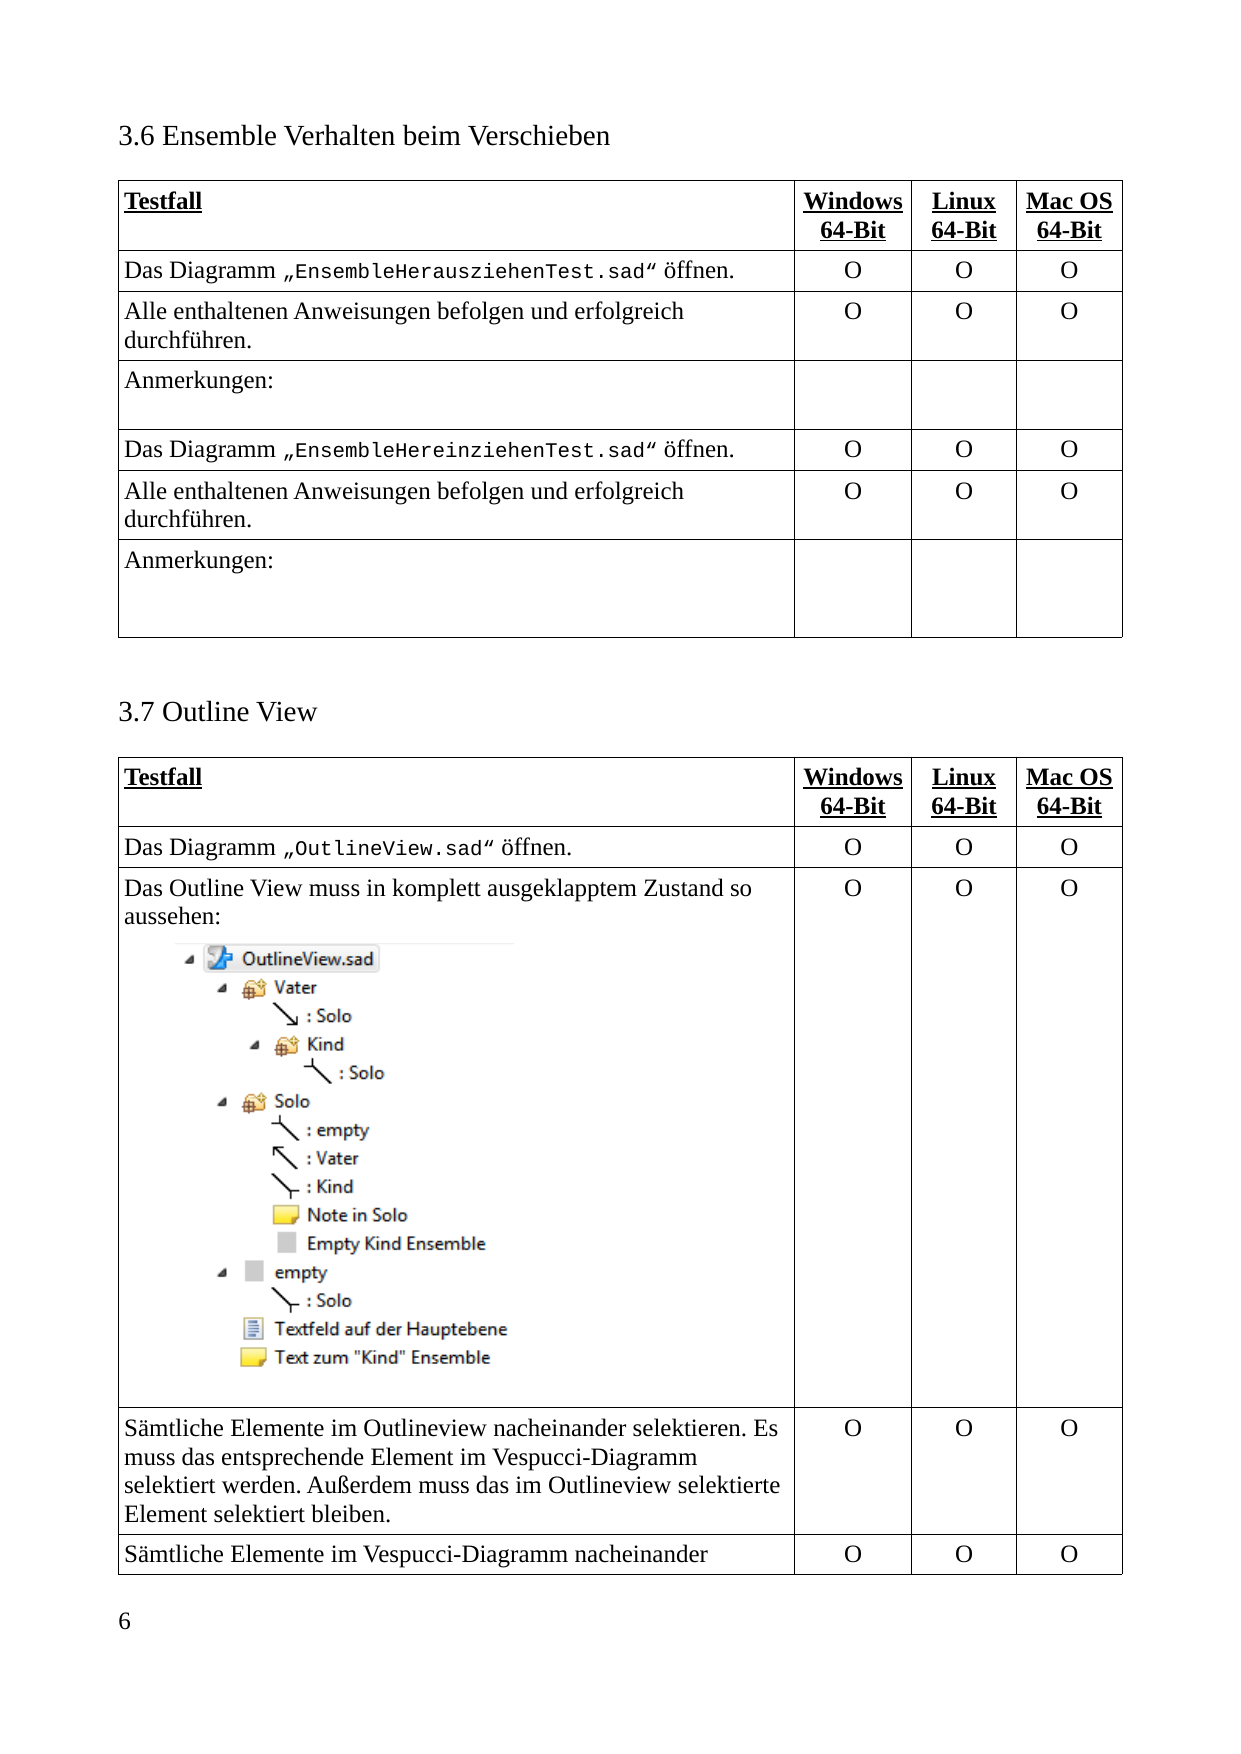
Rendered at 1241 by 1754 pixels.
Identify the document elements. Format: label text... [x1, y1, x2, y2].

table_cell Das Diagramm „OutlineView.sad“ öffnen. [119, 827, 794, 867]
table_cell [795, 540, 911, 637]
table_cell [1017, 361, 1122, 429]
table_cell O [1017, 430, 1122, 470]
table_cell Das Outline View muss in komplett ausgeklapptem Zustand so aussehen: [119, 868, 794, 1407]
table_header Windows 64-Bit [795, 758, 911, 826]
table_cell O [795, 1408, 911, 1534]
table_cell Alle enthaltenen Anweisungen befolgen und erfolgreich durchführen. [119, 292, 794, 360]
table_cell O [795, 471, 911, 539]
table_header Windows 64-Bit [795, 181, 911, 249]
table_cell Anmerkungen: [119, 540, 794, 637]
table_cell Das Diagramm „EnsembleHereinziehenTest.sad“ öffnen. [119, 430, 794, 470]
table_header Linux 64-Bit [912, 181, 1016, 249]
table_cell O [912, 1535, 1016, 1574]
table_cell [912, 540, 1016, 637]
table_cell O [1017, 292, 1122, 360]
table_cell O [912, 868, 1016, 1407]
table_cell O [1017, 471, 1122, 539]
table_cell O [1017, 1535, 1122, 1574]
table_cell O [795, 251, 911, 291]
table_cell O [795, 430, 911, 470]
table_cell [1017, 540, 1122, 637]
text 3.6 Ensemble Verhalten beim Verschieben [118, 118, 1122, 152]
table_header Mac OS 64-Bit [1017, 758, 1122, 826]
table_cell O [912, 1408, 1016, 1534]
table_cell Das Diagramm „EnsembleHerausziehenTest.sad“ öffnen. [119, 251, 794, 291]
picture [175, 943, 515, 1373]
table_cell O [1017, 251, 1122, 291]
table_cell Sämtliche Elemente im Vespucci-Diagramm nacheinander [119, 1535, 794, 1574]
table_cell O [912, 292, 1016, 360]
table_cell Sämtliche Elemente im Outlineview nacheinander selektieren. Es muss das entsprechende Element im Vespucci-Diagramm selektiert werden. Außerdem muss das im Outlineview selektierte Element selektiert bleiben. [119, 1408, 794, 1534]
table_header Testfall [119, 181, 794, 249]
table_cell O [1017, 868, 1122, 1407]
table_cell O [795, 868, 911, 1407]
table_cell Alle enthaltenen Anweisungen befolgen und erfolgreich durchführen. [119, 471, 794, 539]
table_header Mac OS 64-Bit [1017, 181, 1122, 249]
table_cell O [795, 292, 911, 360]
table_cell O [795, 827, 911, 867]
table_cell Anmerkungen: [119, 361, 794, 429]
table_cell [795, 361, 911, 429]
table_cell O [912, 430, 1016, 470]
table_cell O [912, 471, 1016, 539]
table_cell [912, 361, 1016, 429]
table_cell O [1017, 1408, 1122, 1534]
table_header Linux 64-Bit [912, 758, 1016, 826]
table_cell O [795, 1535, 911, 1574]
text 3.7 Outline View [118, 694, 1122, 728]
table_header Testfall [119, 758, 794, 826]
table_cell O [912, 827, 1016, 867]
table_cell O [1017, 827, 1122, 867]
table_cell O [912, 251, 1016, 291]
